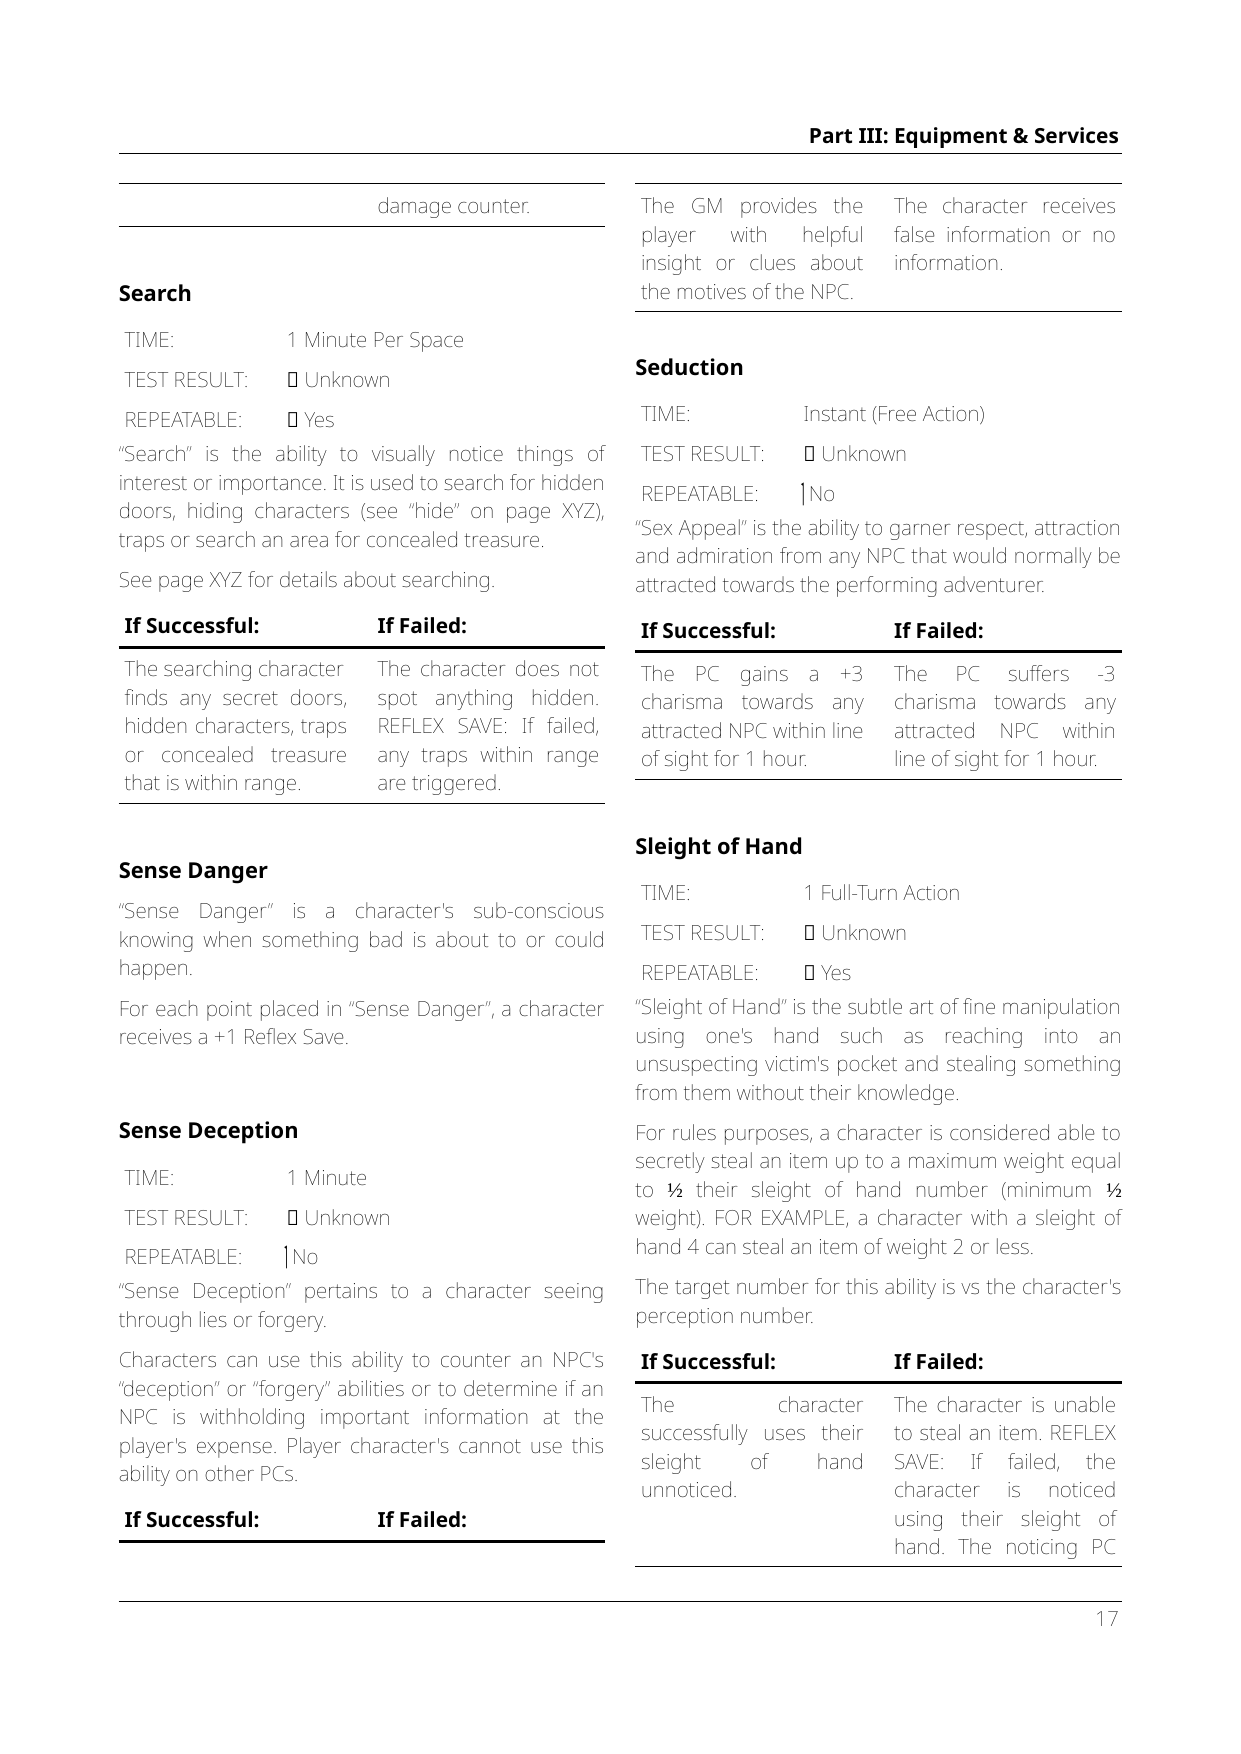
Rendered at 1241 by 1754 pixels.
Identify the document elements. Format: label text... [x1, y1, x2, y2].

table_cell REPEATABLE: [119, 400, 281, 439]
table_cell TEST RESULT: [119, 360, 281, 400]
table_header TIME: [119, 1157, 281, 1197]
table_cell [869, 1384, 888, 1566]
table_cell REPEATABLE: [119, 1237, 281, 1277]
text For rules purposes, a character is considered able to secretly steal an item up to a maximum weight equal to ½ their sleight of hand number (minimum ½ weight). FOR EXAMPLE, a character with a sleight of hand 4 can steal an item of weight 2 or less. [635, 1118, 1122, 1260]
table_header If Failed: [888, 610, 1122, 650]
table_header If Failed: [372, 606, 605, 646]
table_cell damage counter. [372, 184, 605, 226]
text The target number for this ability is vs the character's perception number. [635, 1272, 1122, 1329]
table_cell  Yes [797, 953, 1122, 992]
text “Sex Appeal” is the ability to garner respect, attraction and admiration from any NPC that would normally be attracted towards the performing adventurer. [635, 513, 1122, 598]
table_cell  No [797, 473, 1122, 513]
table_cell [869, 653, 888, 778]
table_header [353, 606, 372, 646]
table_header If Successful: [635, 1341, 869, 1381]
table_cell REPEATABLE: [635, 473, 797, 513]
table_header If Successful: [635, 610, 869, 650]
table_cell The searching character finds any secret doors, hidden characters, traps or concealed treasure that is within range. [119, 649, 353, 802]
text Sense Danger [118, 855, 605, 885]
text “Search” is the ability to visually notice things of interest or importance. It is used to search for hidden doors, hiding characters (see “hide” on page XYZ), traps or search an area for concealed treasure. [118, 439, 605, 553]
table_cell  Unknown [797, 433, 1122, 473]
table_cell TEST RESULT: [635, 913, 797, 952]
text Sleight of Hand [635, 831, 1122, 861]
table_cell  Unknown [281, 360, 605, 400]
table_header If Successful: [119, 606, 353, 646]
table_cell The GM provides the player with helpful insight or clues about the motives of the NPC. [635, 184, 869, 311]
table_header TIME: [635, 873, 797, 913]
table_cell REPEATABLE: [635, 953, 797, 992]
text “Sense Danger” is a character's sub-conscious knowing when something bad is about to or could happen. [118, 897, 605, 982]
table_cell The character successfully uses their sleight of hand unnoticed. [635, 1384, 869, 1566]
table_header TIME: [635, 393, 797, 433]
text Seduction [635, 351, 1122, 381]
table_cell The character is unable to steal an item. REFLEX SAVE: If failed, the character is noticed using their sleight of hand. The noticing PC [888, 1384, 1122, 1566]
table_cell [353, 184, 372, 226]
table_cell  No [281, 1237, 605, 1277]
table_header Instant (Free Action) [797, 393, 1122, 433]
table_cell The PC gains a +3 charisma towards any attracted NPC within line of sight for 1 hour. [635, 653, 869, 778]
table_cell  Unknown [281, 1197, 605, 1237]
table_cell The character does not spot anything hidden. REFLEX SAVE: If failed, any traps within range are triggered. [372, 649, 605, 802]
table_cell  Yes [281, 400, 605, 439]
table_cell [353, 649, 372, 802]
table_header 1 Full-Turn Action [797, 873, 1122, 913]
table_header 1 Minute Per Space [281, 320, 605, 360]
text Search [118, 278, 605, 308]
table_cell The character receives false information or no information. [888, 184, 1122, 311]
table_header If Failed: [372, 1500, 605, 1539]
text For each point placed in “Sense Danger”, a character receives a +1 Reflex Save. [118, 994, 605, 1051]
table_header [353, 1500, 372, 1539]
table_cell [869, 184, 888, 311]
table_header 1 Minute [281, 1157, 605, 1197]
table_header If Failed: [888, 1341, 1122, 1381]
table_header [869, 1341, 888, 1381]
table_cell  Unknown [797, 913, 1122, 952]
text Characters can use this ability to counter an NPC's “deception” or “forgery” abilities or to determine if an NPC is withholding important information at the player's expense. Player character's cannot use this ability on other PCs. [118, 1346, 605, 1488]
text See page XYZ for details about searching. [118, 565, 605, 594]
table_header If Successful: [119, 1500, 353, 1539]
table_cell [119, 184, 353, 226]
table_cell The PC suffers -3 charisma towards any attracted NPC within line of sight for 1 hour. [888, 653, 1122, 778]
text “Sense Deception” pertains to a character seeing through lies or forgery. [118, 1277, 605, 1333]
text Sense Deception [118, 1115, 605, 1145]
text “Sleight of Hand” is the subtle art of fine manipulation using one's hand such as reaching into an unsuspecting victim's pocket and stealing something from them without their knowledge. [635, 992, 1122, 1106]
table_cell TEST RESULT: [635, 433, 797, 473]
table_header TIME: [119, 320, 281, 360]
table_cell TEST RESULT: [119, 1197, 281, 1237]
table_header [869, 610, 888, 650]
